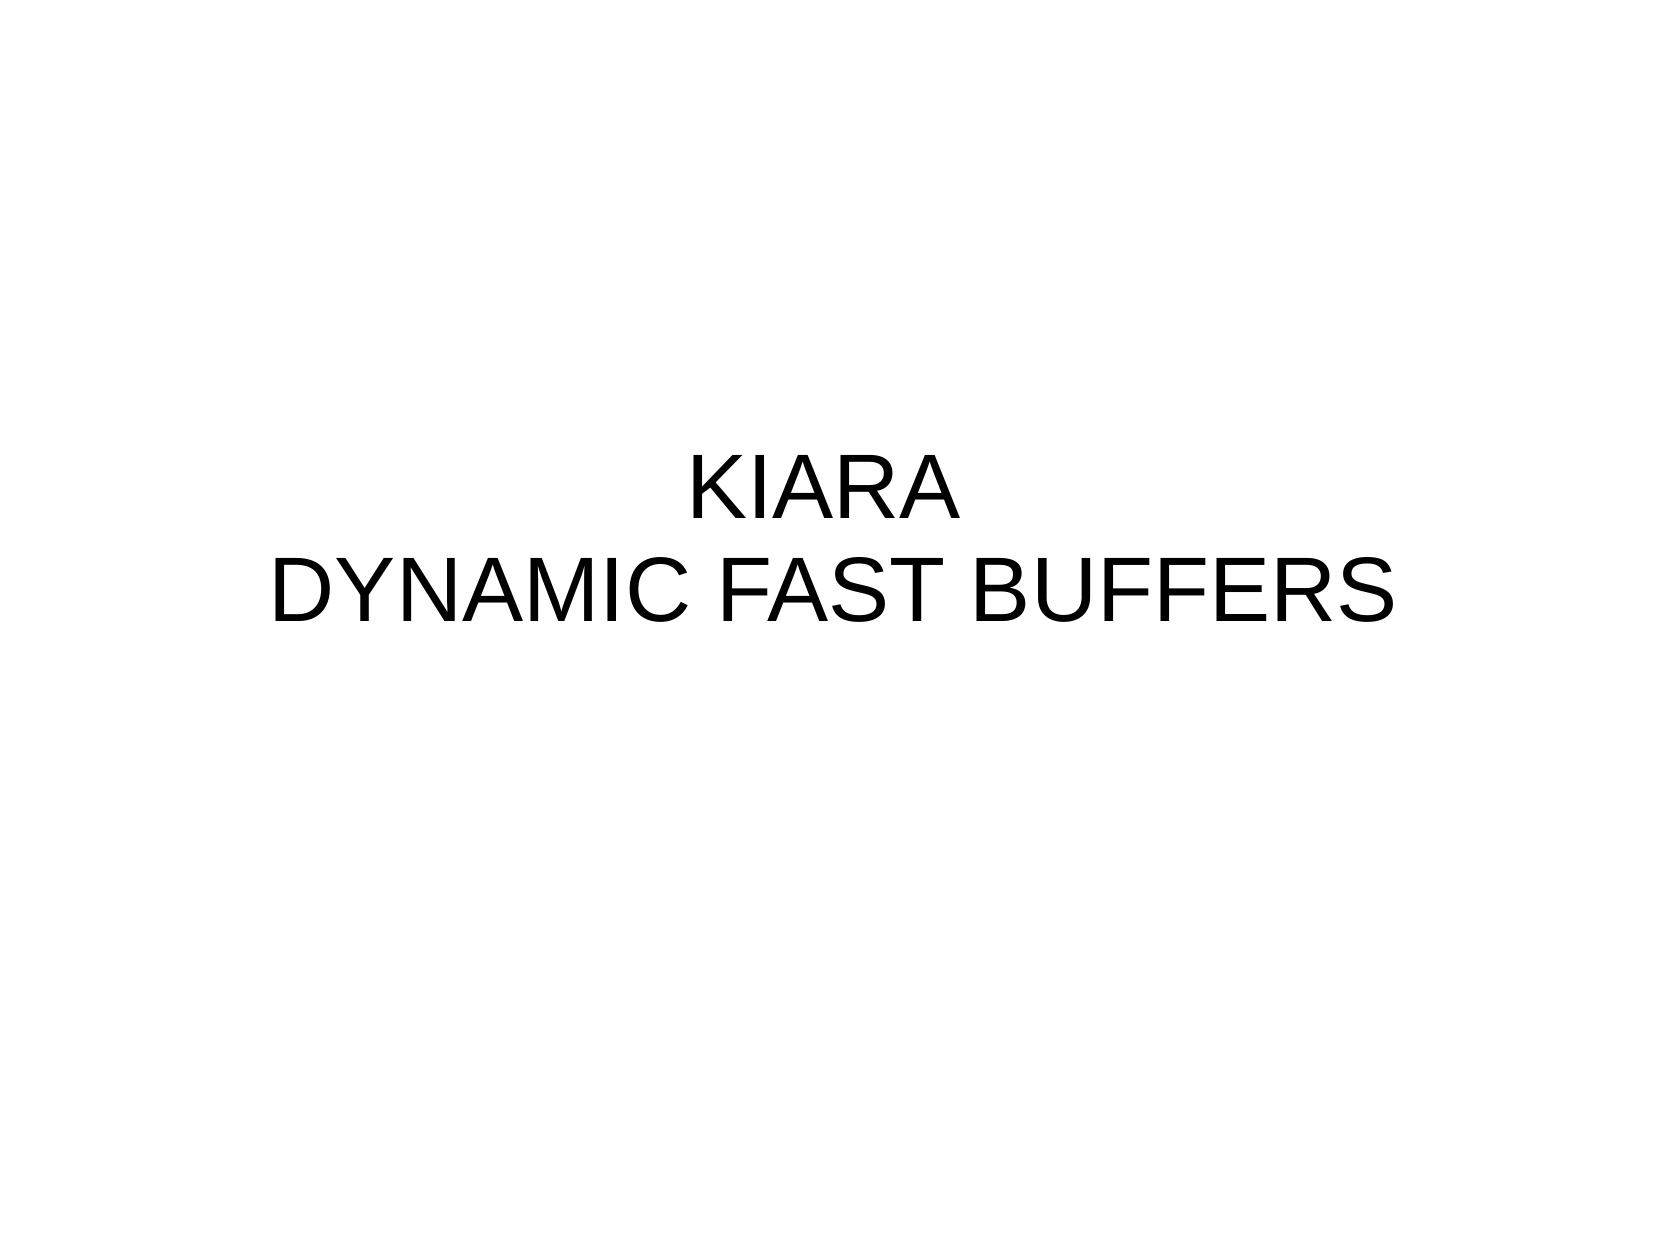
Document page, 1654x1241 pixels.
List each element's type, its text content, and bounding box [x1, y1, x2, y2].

title KIARA DYNAMIC FAST BUFFERS [90, 435, 1579, 643]
